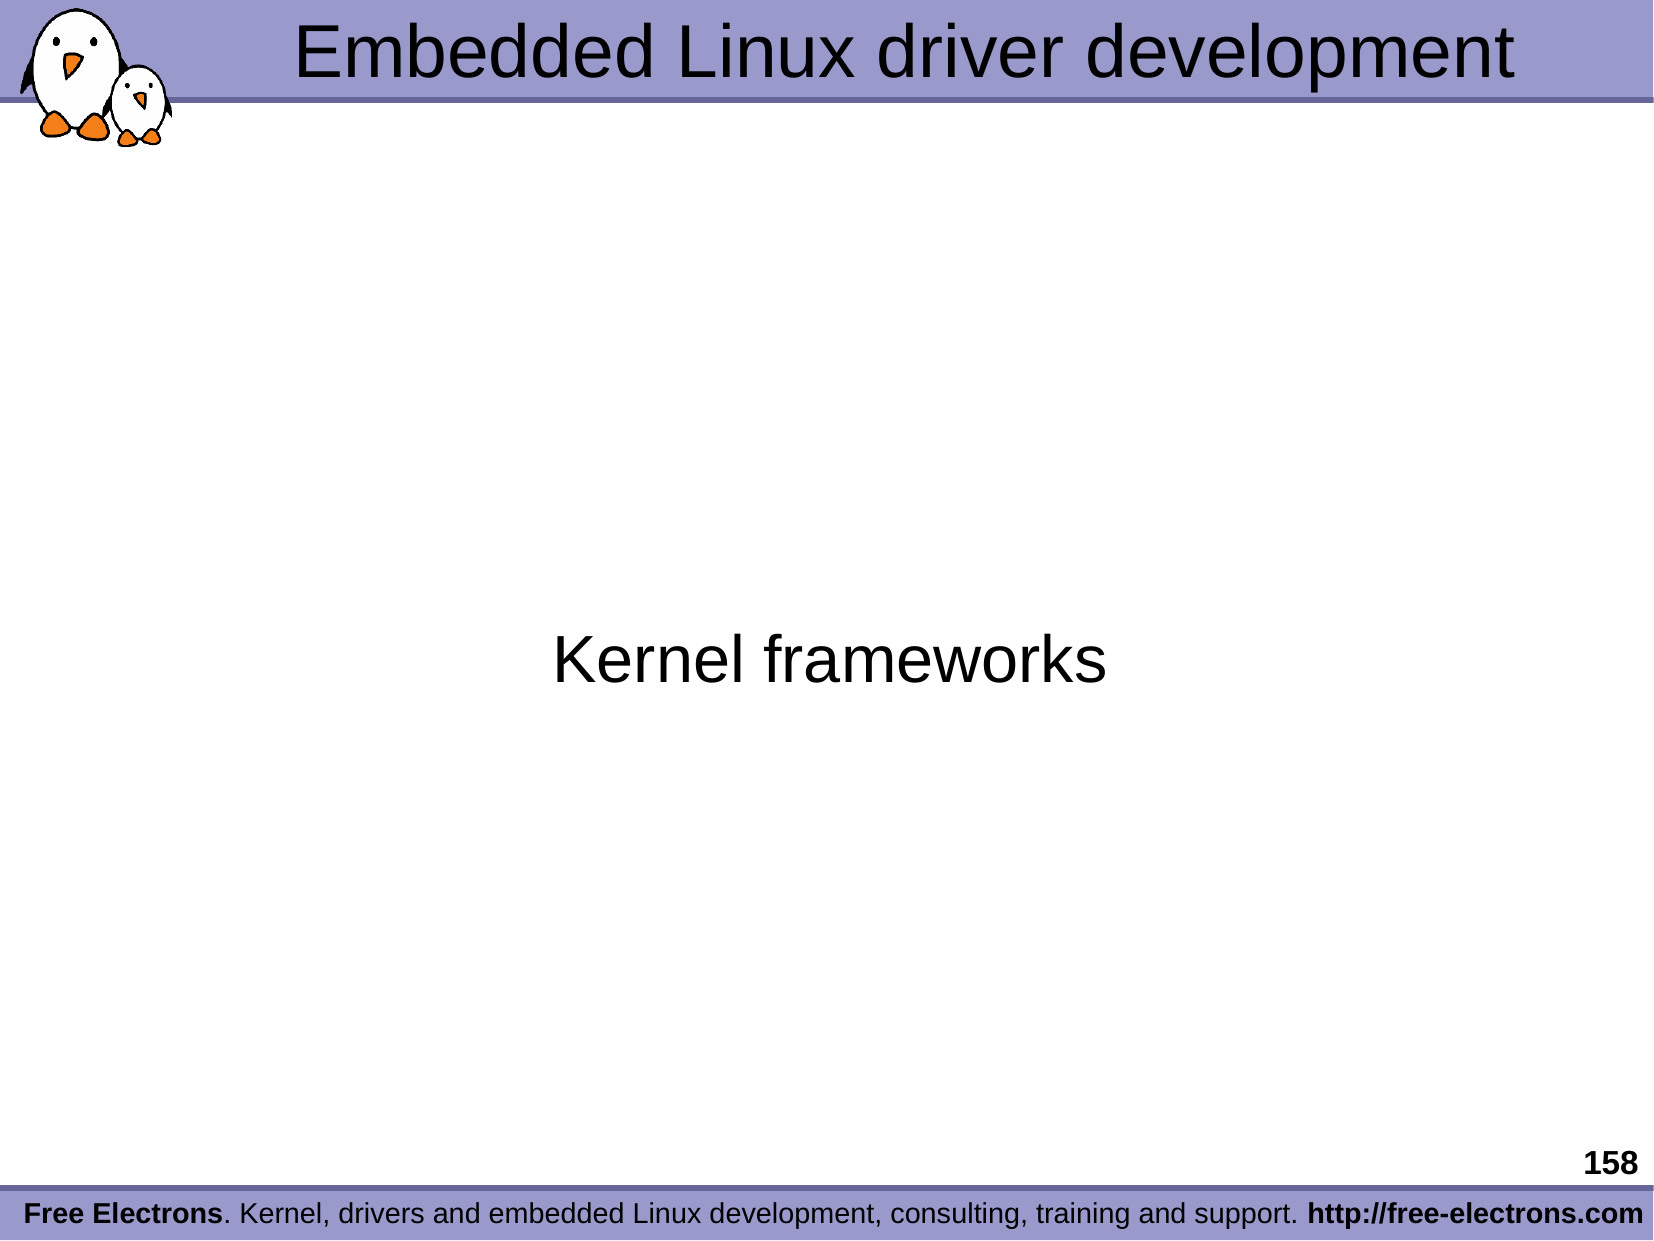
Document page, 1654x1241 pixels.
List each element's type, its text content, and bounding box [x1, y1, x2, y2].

title Embedded Linux driver development [178, 4, 1631, 98]
picture [20, 8, 172, 147]
subtitle Kernel frameworks [68, 201, 1592, 1118]
